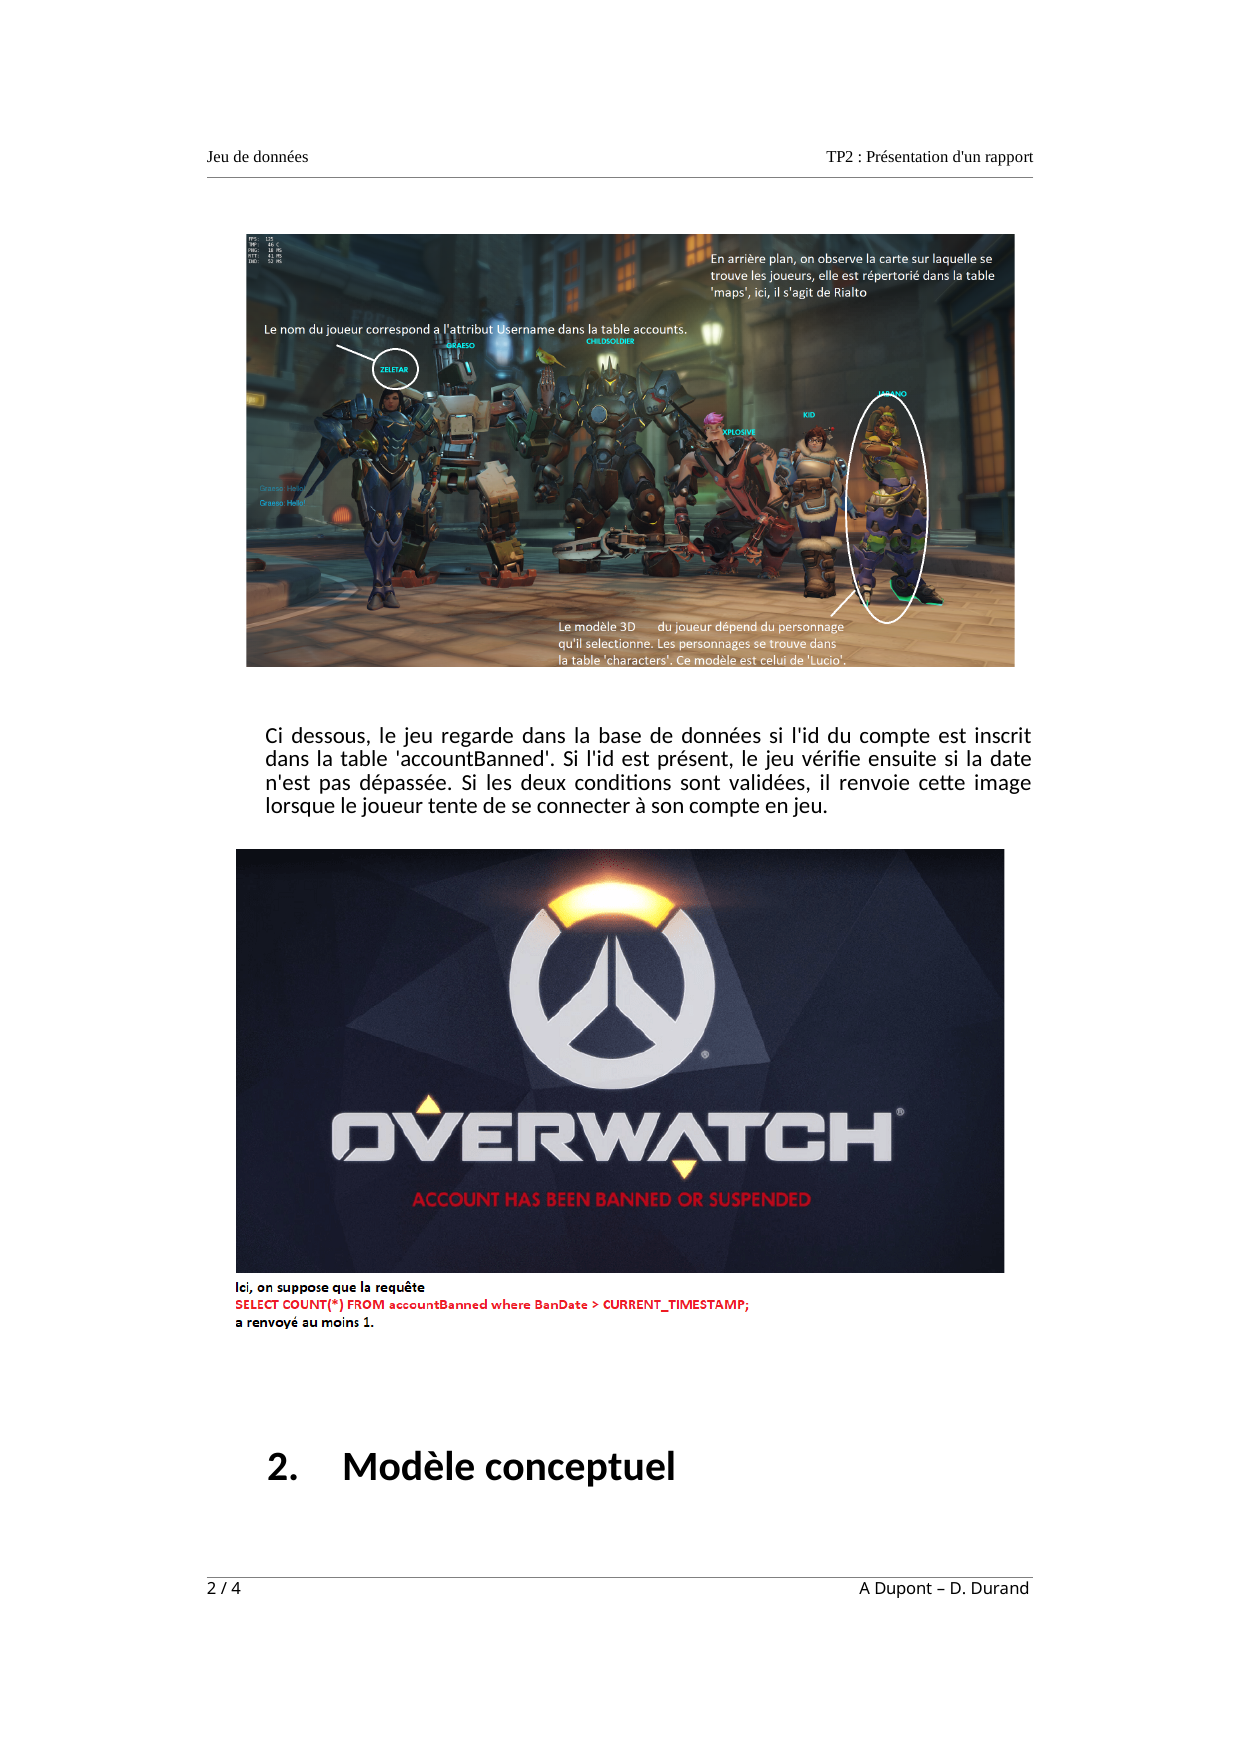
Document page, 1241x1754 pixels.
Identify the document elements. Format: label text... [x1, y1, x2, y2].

text Ci dessous, le jeu regarde dans la base de données si l'id du compte est inscrit dans la table 'accountBanned'. Si l'id est présent, le jeu vérifie ensuite si la date n'est pas dépassée. Si les deux conditions sont validées, il renvoie cette image lorsque le joueur tente de se connecter à son compte en jeu. [265, 726, 1033, 820]
picture [246, 234, 1015, 667]
picture [236, 849, 1005, 1340]
subtitle Modèle conceptuel [265, 1449, 1033, 1490]
